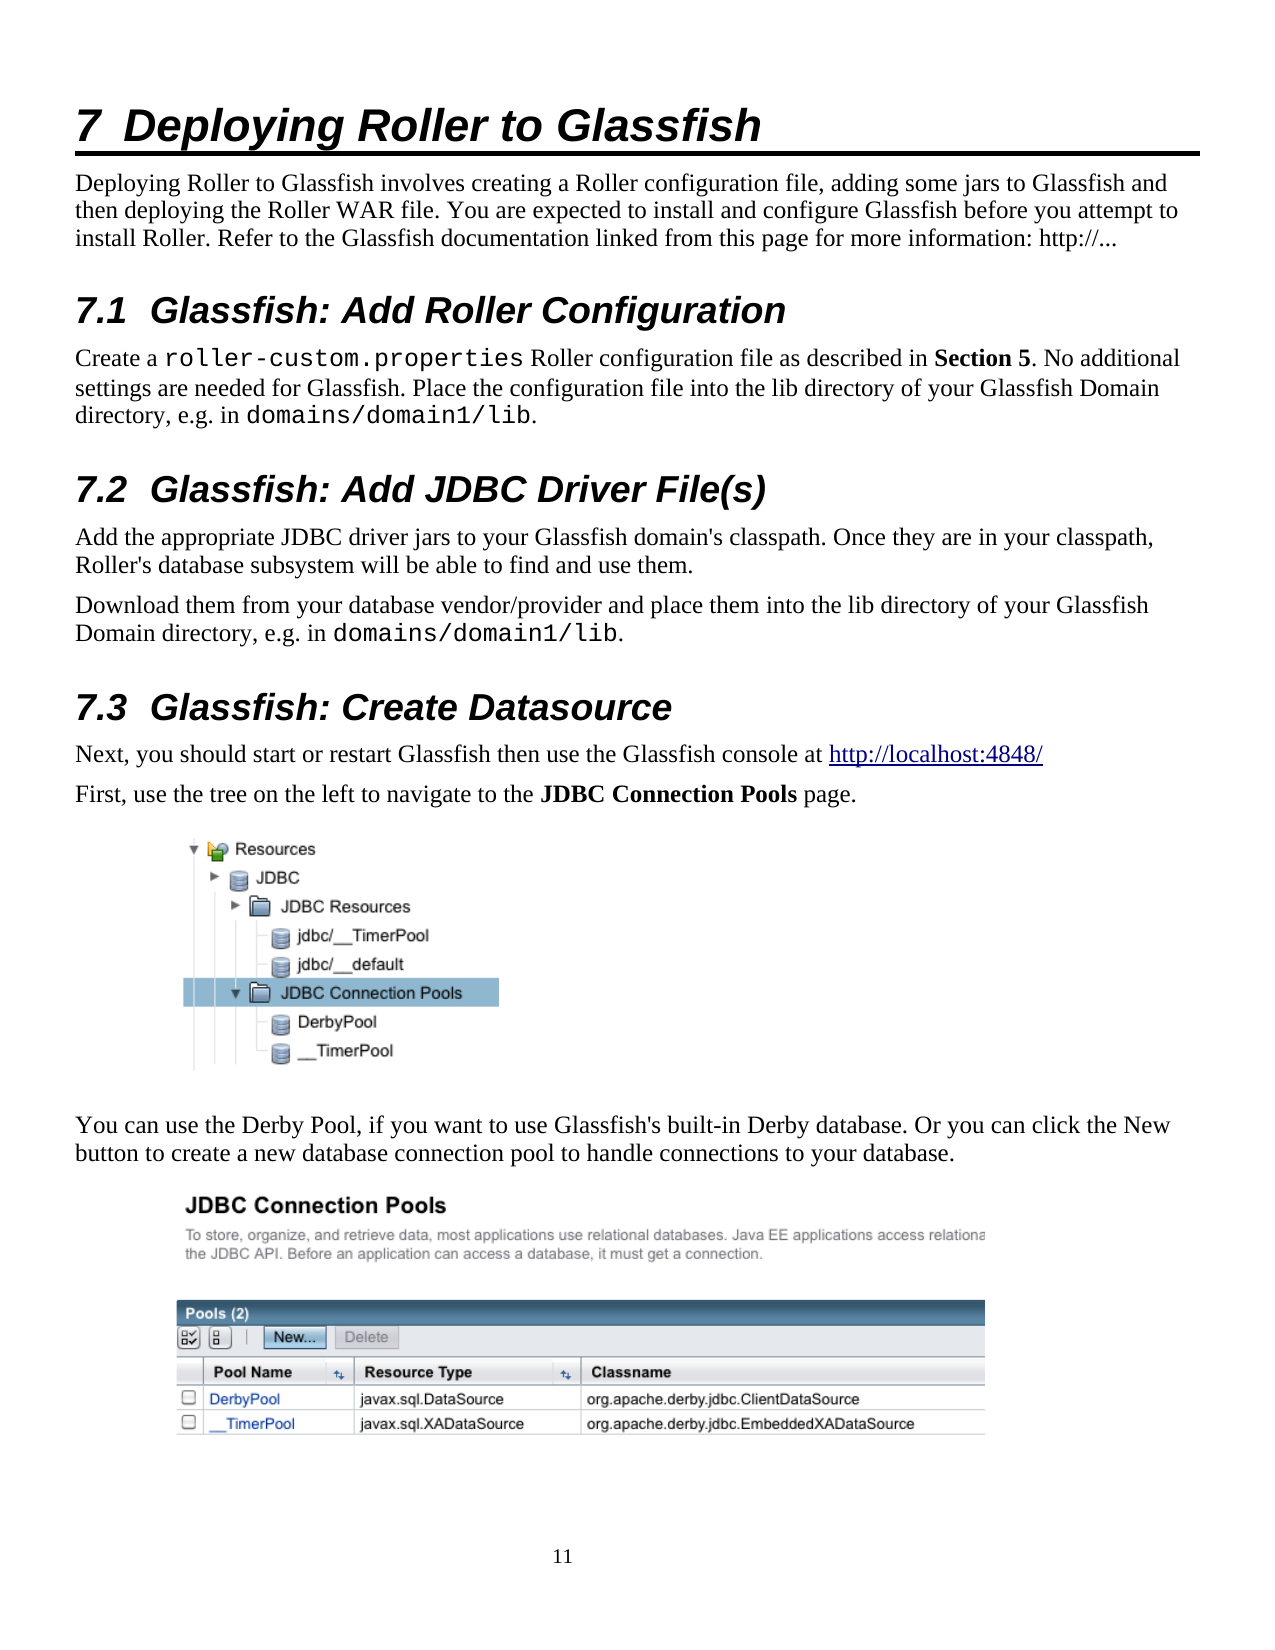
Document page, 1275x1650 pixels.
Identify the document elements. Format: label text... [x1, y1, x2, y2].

picture [183, 838, 499, 1071]
text Next, you should start or restart Glassfish then use the Glassfish console at http://localhost:4848/ [75, 740, 1200, 768]
text First, use the tree on the left to navigate to the JDBC Connection Pools page. [75, 781, 1200, 808]
subtitle Glassfish: Add Roller Configuration [75, 289, 1200, 331]
text Download them from your database vendor/provider and place them into the lib directory of your Glassfish Domain directory, e.g. in domains/domain1/lib. [75, 591, 1200, 648]
subtitle Deploying Roller to Glassfish [75, 100, 1200, 151]
text Create a roller-custom.properties Roller configuration file as described in Section 5. No additional settings are needed for Glassfish. Place the configuration file into the lib directory of your Glassfish Domain directory, e.g. in domains/domain1/lib. [75, 344, 1200, 431]
picture [176, 1178, 985, 1449]
text You can use the Derby Pool, if you want to use Glassfish's built-in Derby database. Or you can click the New button to create a new database connection pool to handle connections to your database. [75, 1111, 1200, 1166]
subtitle Glassfish: Add JDBC Driver File(s) [75, 469, 1200, 511]
subtitle Glassfish: Create Datasource [75, 686, 1200, 728]
text Deploying Roller to Glassfish involves creating a Roller configuration file, adding some jars to Glassfish and then deploying the Roller WAR file. You are expected to install and configure Glassfish before you attempt to install Roller. Refer to the Glassfish documentation linked from this page for more information: http://... [75, 169, 1200, 252]
text Add the appropriate JDBC driver jars to your Glassfish domain's classpath. Once they are in your classpath, Roller's database subsystem will be able to find and use them. [75, 523, 1200, 578]
